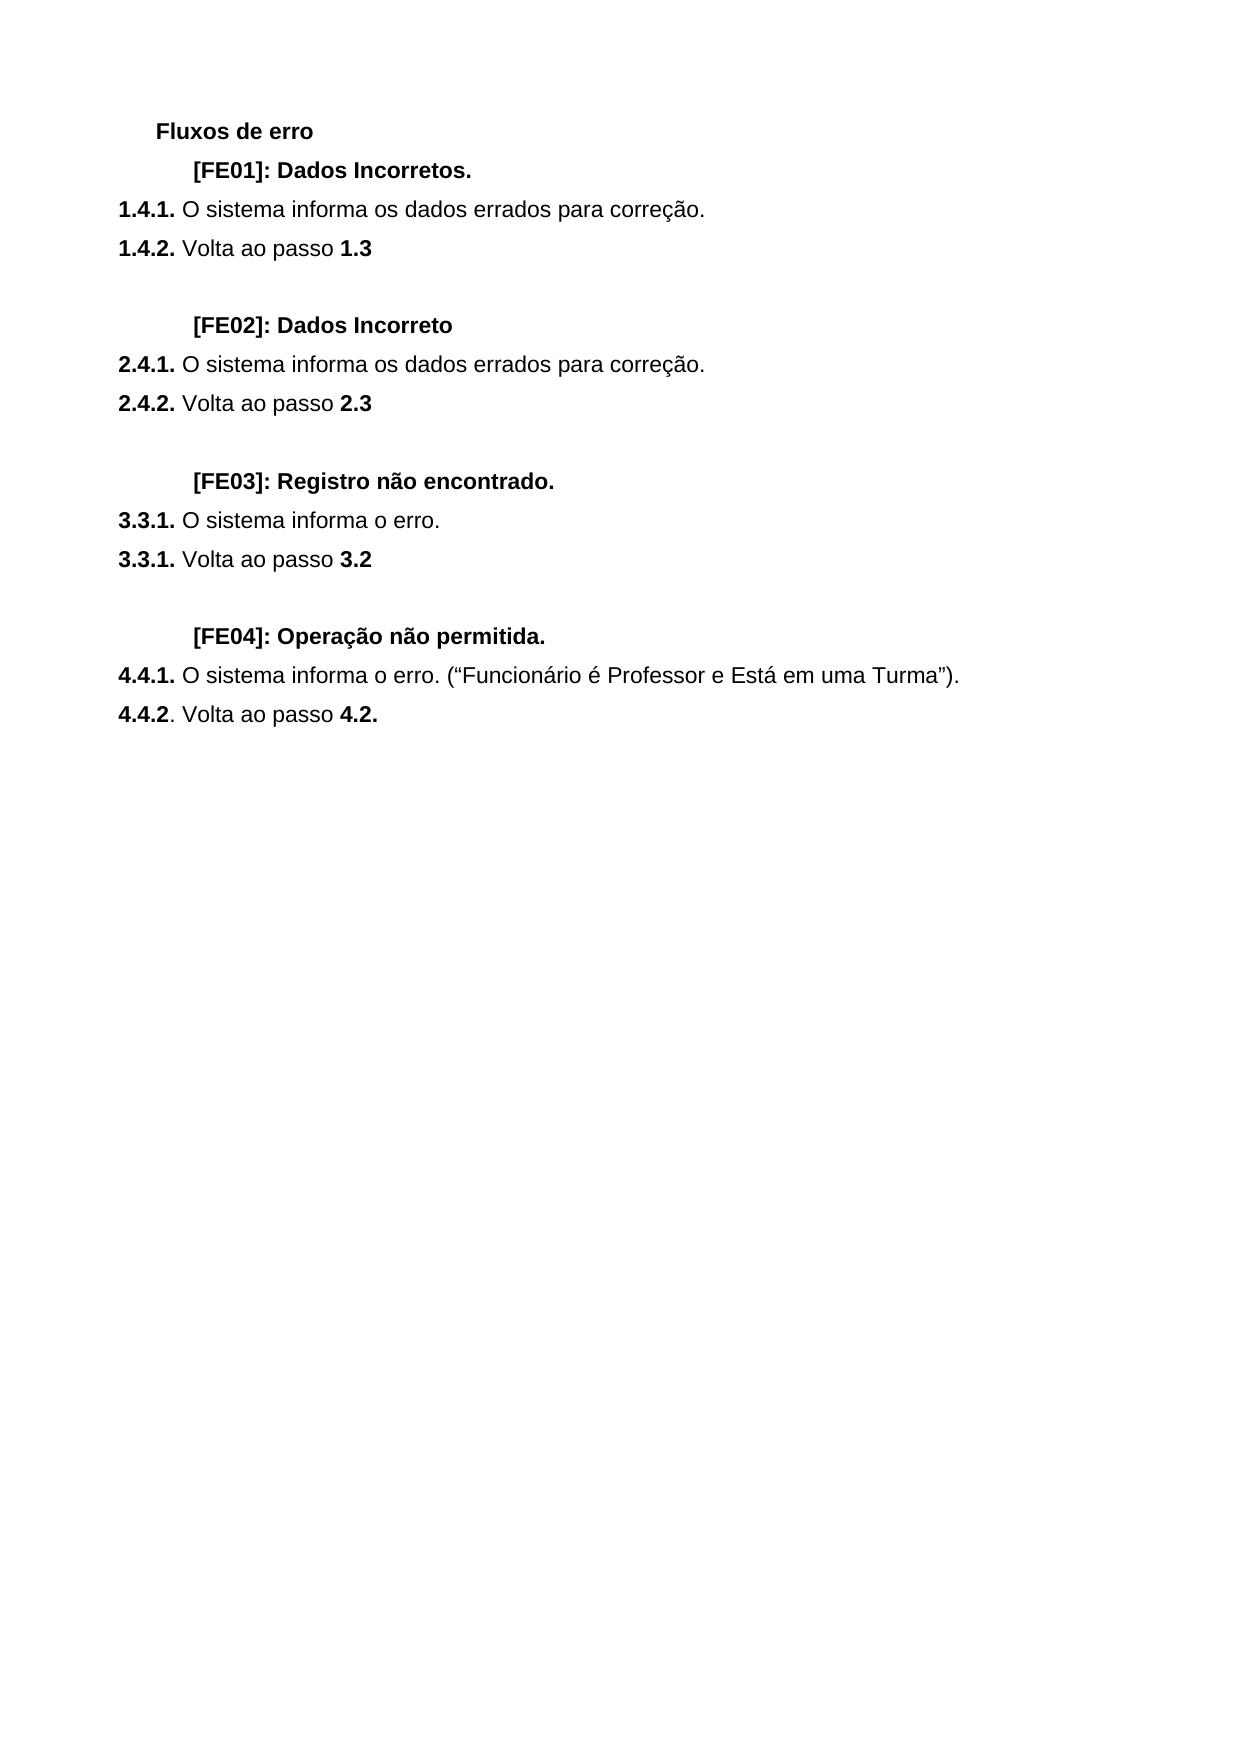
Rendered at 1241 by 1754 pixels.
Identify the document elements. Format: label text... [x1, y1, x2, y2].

text 2.4.2. Volta ao passo 2.3 [118, 390, 1122, 416]
text Fluxos de erro [156, 118, 1122, 144]
text [FE01]: Dados Incorretos. [193, 157, 1122, 183]
text 3.3.1. O sistema informa o erro. [118, 507, 1122, 533]
text [FE04]: Operação não permitida. [193, 623, 1122, 649]
text [FE02]: Dados Incorreto [193, 312, 1122, 339]
text 3.3.1. Volta ao passo 3.2 [118, 546, 1122, 572]
text 4.4.2. Volta ao passo 4.2. [118, 701, 1122, 727]
text [FE03]: Registro não encontrado. [193, 468, 1122, 494]
text 1.4.2. Volta ao passo 1.3 [118, 235, 1122, 261]
text 4.4.1. O sistema informa o erro. (“Funcionário é Professor e Está em uma Turma”). [118, 662, 1122, 688]
text 1.4.1. O sistema informa os dados errados para correção. [118, 196, 1122, 222]
text 2.4.1. O sistema informa os dados errados para correção. [118, 351, 1122, 378]
